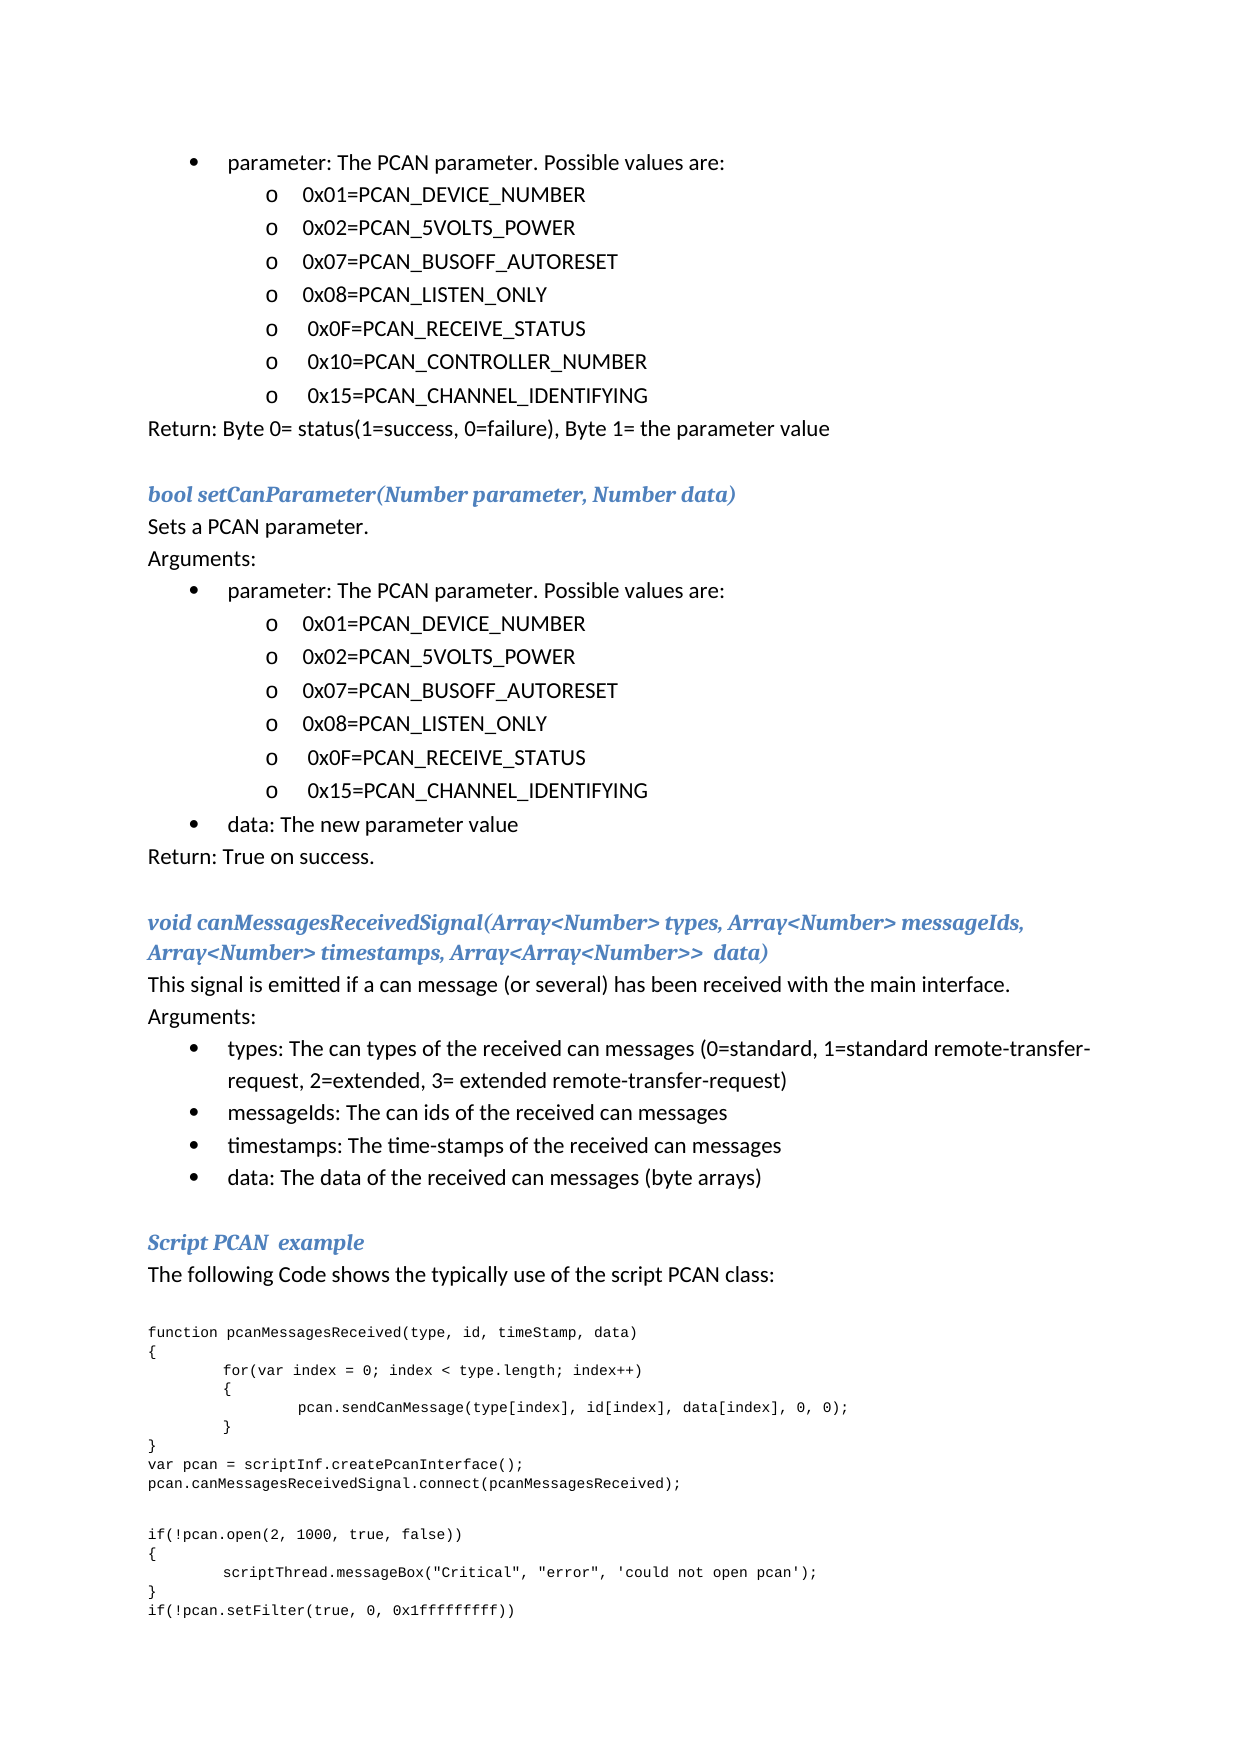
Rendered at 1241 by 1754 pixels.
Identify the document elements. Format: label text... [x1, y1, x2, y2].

list 0x08=PCAN_LISTEN_ONLY [265, 709, 1093, 738]
text { [148, 1382, 1093, 1398]
text if(!pcan.open(2, 1000, true, false)) [148, 1528, 1093, 1544]
text scriptThread.messageBox("Critical", "error", 'could not open pcan'); [148, 1566, 1093, 1582]
subtitle bool setCanParameter(Number parameter, Number data) [148, 482, 1093, 508]
list parameter: The PCAN parameter. Possible values are: [190, 148, 1093, 176]
text for(var index = 0; index < type.length; index++) [148, 1363, 1093, 1379]
text function pcanMessagesReceived(type, id, timeStamp, data) [148, 1325, 1093, 1341]
text Arguments: [148, 544, 1093, 572]
text pcan.canMessagesReceivedSignal.connect(pcanMessagesReceived); [148, 1476, 1093, 1493]
subtitle void canMessagesReceivedSignal(Array<Number> types, Array<Number> messageIds, Array<Number> timestamps, Array<Array<Number>> data) [148, 909, 1093, 966]
list 0x01=PCAN_DEVICE_NUMBER [265, 180, 1093, 209]
text { [148, 1344, 1093, 1360]
list 0x02=PCAN_5VOLTS_POWER [265, 213, 1093, 242]
list 0x07=PCAN_BUSOFF_AUTORESET [265, 247, 1093, 276]
text } [148, 1419, 1093, 1436]
text } [148, 1438, 1093, 1455]
list data: The new parameter value [190, 810, 1093, 838]
list parameter: The PCAN parameter. Possible values are: [190, 576, 1093, 604]
text Return: True on success. [148, 842, 1093, 870]
list 0x15=PCAN_CHANNEL_IDENTIFYING [265, 776, 1093, 806]
list data: The data of the received can messages (byte arrays) [190, 1163, 1093, 1191]
list messageIds: The can ids of the received can messages [190, 1098, 1093, 1127]
list 0x0F=PCAN_RECEIVE_STATUS [265, 314, 1093, 343]
list 0x08=PCAN_LISTEN_ONLY [265, 280, 1093, 309]
list 0x0F=PCAN_RECEIVE_STATUS [265, 743, 1093, 772]
list timestamps: The time-stamps of the received can messages [190, 1131, 1093, 1159]
text Sets a PCAN parameter. [148, 512, 1093, 540]
list 0x02=PCAN_5VOLTS_POWER [265, 642, 1093, 671]
text if(!pcan.setFilter(true, 0, 0x1fffffffff)) [148, 1603, 1093, 1620]
list types: The can types of the received can messages (0=standard, 1=standard remote-transfer-request, 2=extended, 3= extended remote-transfer-request) [190, 1034, 1093, 1094]
text This signal is emitted if a can message (or several) has been received with the main interface. [148, 970, 1093, 998]
list 0x15=PCAN_CHANNEL_IDENTIFYING [265, 381, 1093, 410]
text var pcan = scriptInf.createPcanInterface(); [148, 1457, 1093, 1474]
text { [148, 1547, 1093, 1563]
text The following Code shows the typically use of the script PCAN class: [148, 1260, 1093, 1288]
text pcan.sendCanMessage(type[index], id[index], data[index], 0, 0); [148, 1401, 1093, 1417]
list 0x10=PCAN_CONTROLLER_NUMBER [265, 347, 1093, 377]
list 0x01=PCAN_DEVICE_NUMBER [265, 609, 1093, 638]
subtitle Script PCAN example [148, 1230, 1093, 1257]
text } [148, 1584, 1093, 1601]
text Arguments: [148, 1002, 1093, 1030]
list 0x07=PCAN_BUSOFF_AUTORESET [265, 676, 1093, 705]
text Return: Byte 0= status(1=success, 0=failure), Byte 1= the parameter value [148, 414, 1093, 443]
